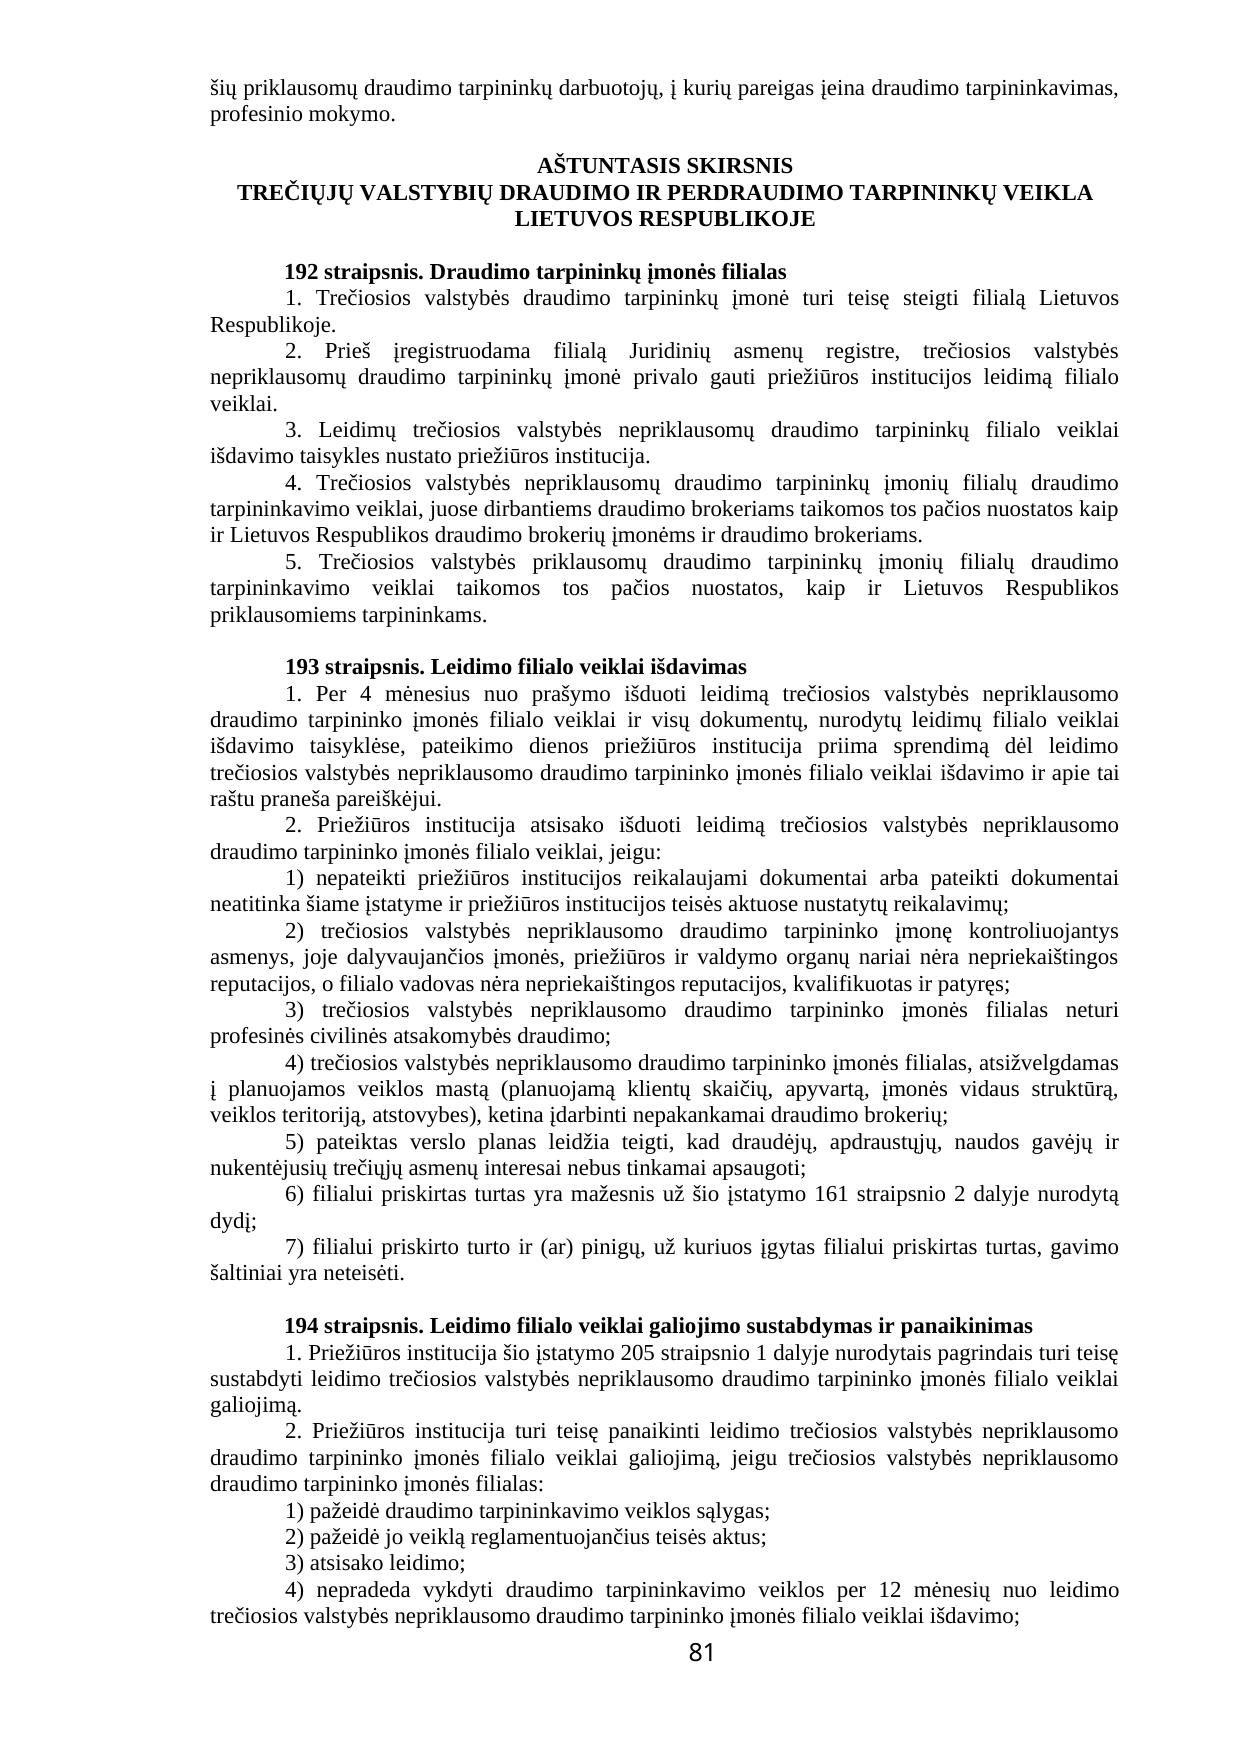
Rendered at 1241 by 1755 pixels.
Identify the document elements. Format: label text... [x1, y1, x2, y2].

text 1. Per 4 mėnesius nuo prašymo išduoti leidimą trečiosios valstybės nepriklausomo draudimo tarpininko įmonės filialo veiklai ir visų dokumentų, nurodytų leidimų filialo veiklai išdavimo taisyklėse, pateikimo dienos priežiūros institucija priima sprendimą dėl leidimo trečiosios valstybės nepriklausomo draudimo tarpininko įmonės filialo veiklai išdavimo ir apie tai raštu praneša pareiškėjui. [210, 680, 1120, 811]
text 4) trečiosios valstybės nepriklausomo draudimo tarpininko įmonės filialas, atsižvelgdamas į planuojamos veiklos mastą (planuojamą klientų skaičių, apyvartą, įmonės vidaus struktūrą, veiklos teritoriją, atstovybes), ketina įdarbinti nepakankamai draudimo brokerių; [210, 1049, 1120, 1128]
text 2. Prieš įregistruodama filialą Juridinių asmenų registre, trečiosios valstybės nepriklausomų draudimo tarpininkų įmonė privalo gauti priežiūros institucijos leidimą filialo veiklai. [210, 337, 1120, 416]
text 1) pažeidė draudimo tarpininkavimo veiklos sąlygas; [210, 1497, 1120, 1523]
text šių priklausomų draudimo tarpininkų darbuotojų, į kurių pareigas įeina draudimo tarpininkavimas, profesinio mokymo. [210, 73, 1120, 126]
text 1) nepateikti priežiūros institucijos reikalaujami dokumentai arba pateikti dokumentai neatitinka šiame įstatyme ir priežiūros institucijos teisės aktuose nustatytų reikalavimų; [210, 864, 1120, 917]
text 1. Trečiosios valstybės draudimo tarpininkų įmonė turi teisę steigti filialą Lietuvos Respublikoje. [210, 284, 1120, 337]
text 192 straipsnis. Draudimo tarpininkų įmonės filialas [284, 258, 1120, 284]
text 2) trečiosios valstybės nepriklausomo draudimo tarpininko įmonę kontroliuojantys asmenys, joje dalyvaujančios įmonės, priežiūros ir valdymo organų nariai nėra nepriekaištingos reputacijos, o filialo vadovas nėra nepriekaištingos reputacijos, kvalifikuotas ir patyręs; [210, 917, 1120, 996]
text 4) nepradeda vykdyti draudimo tarpininkavimo veiklos per 12 mėnesių nuo leidimo trečiosios valstybės nepriklausomo draudimo tarpininko įmonės filialo veiklai išdavimo; [210, 1576, 1120, 1628]
text 2) pažeidė jo veiklą reglamentuojančius teisės aktus; [210, 1523, 1120, 1549]
text 7) filialui priskirto turto ir (ar) pinigų, už kuriuos įgytas filialui priskirtas turtas, gavimo šaltiniai yra neteisėti. [210, 1233, 1120, 1286]
subtitle 194 straipsnis. Leidimo filialo veiklai galiojimo sustabdymas ir panaikinimas [284, 1312, 1120, 1338]
text 1. Priežiūros institucija šio įstatymo 205 straipsnio 1 dalyje nurodytais pagrindais turi teisę sustabdyti leidimo trečiosios valstybės nepriklausomo draudimo tarpininko įmonės filialo veiklai galiojimą. [210, 1338, 1120, 1418]
text 2. Priežiūros institucija atsisako išduoti leidimą trečiosios valstybės nepriklausomo draudimo tarpininko įmonės filialo veiklai, jeigu: [210, 811, 1120, 864]
text 2. Priežiūros institucija turi teisę panaikinti leidimo trečiosios valstybės nepriklausomo draudimo tarpininko įmonės filialo veiklai galiojimą, jeigu trečiosios valstybės nepriklausomo draudimo tarpininko įmonės filialas: [210, 1418, 1120, 1497]
text 3. Leidimų trečiosios valstybės nepriklausomų draudimo tarpininkų filialo veiklai išdavimo taisykles nustato priežiūros institucija. [210, 416, 1120, 469]
subtitle AŠTUNTASIS skirsnis [210, 153, 1120, 179]
text 5. Trečiosios valstybės priklausomų draudimo tarpininkų įmonių filialų draudimo tarpininkavimo veiklai taikomos tos pačios nuostatos, kaip ir Lietuvos Respublikos priklausomiems tarpininkams. [210, 548, 1120, 627]
text 3) trečiosios valstybės nepriklausomo draudimo tarpininko įmonės filialas neturi profesinės civilinės atsakomybės draudimo; [210, 996, 1120, 1049]
text 6) filialui priskirtas turtas yra mažesnis už šio įstatymo 161 straipsnio 2 dalyje nurodytą dydį; [210, 1180, 1120, 1233]
text 4. Trečiosios valstybės nepriklausomų draudimo tarpininkų įmonių filialų draudimo tarpininkavimo veiklai, juose dirbantiems draudimo brokeriams taikomos tos pačios nuostatos kaip ir Lietuvos Respublikos draudimo brokerių įmonėms ir draudimo brokeriams. [210, 469, 1120, 548]
text 193 straipsnis. Leidimo filialo veiklai išdavimas [210, 653, 1120, 680]
text 3) atsisako leidimo; [210, 1549, 1120, 1576]
text trečiųjų VALSTYBIŲ draudimo IR PERDRAUDIMO tarpininkų veikla lietuvos respublikoje [210, 179, 1120, 232]
text 5) pateiktas verslo planas leidžia teigti, kad draudėjų, apdraustųjų, naudos gavėjų ir nukentėjusių trečiųjų asmenų interesai nebus tinkamai apsaugoti; [210, 1128, 1120, 1180]
